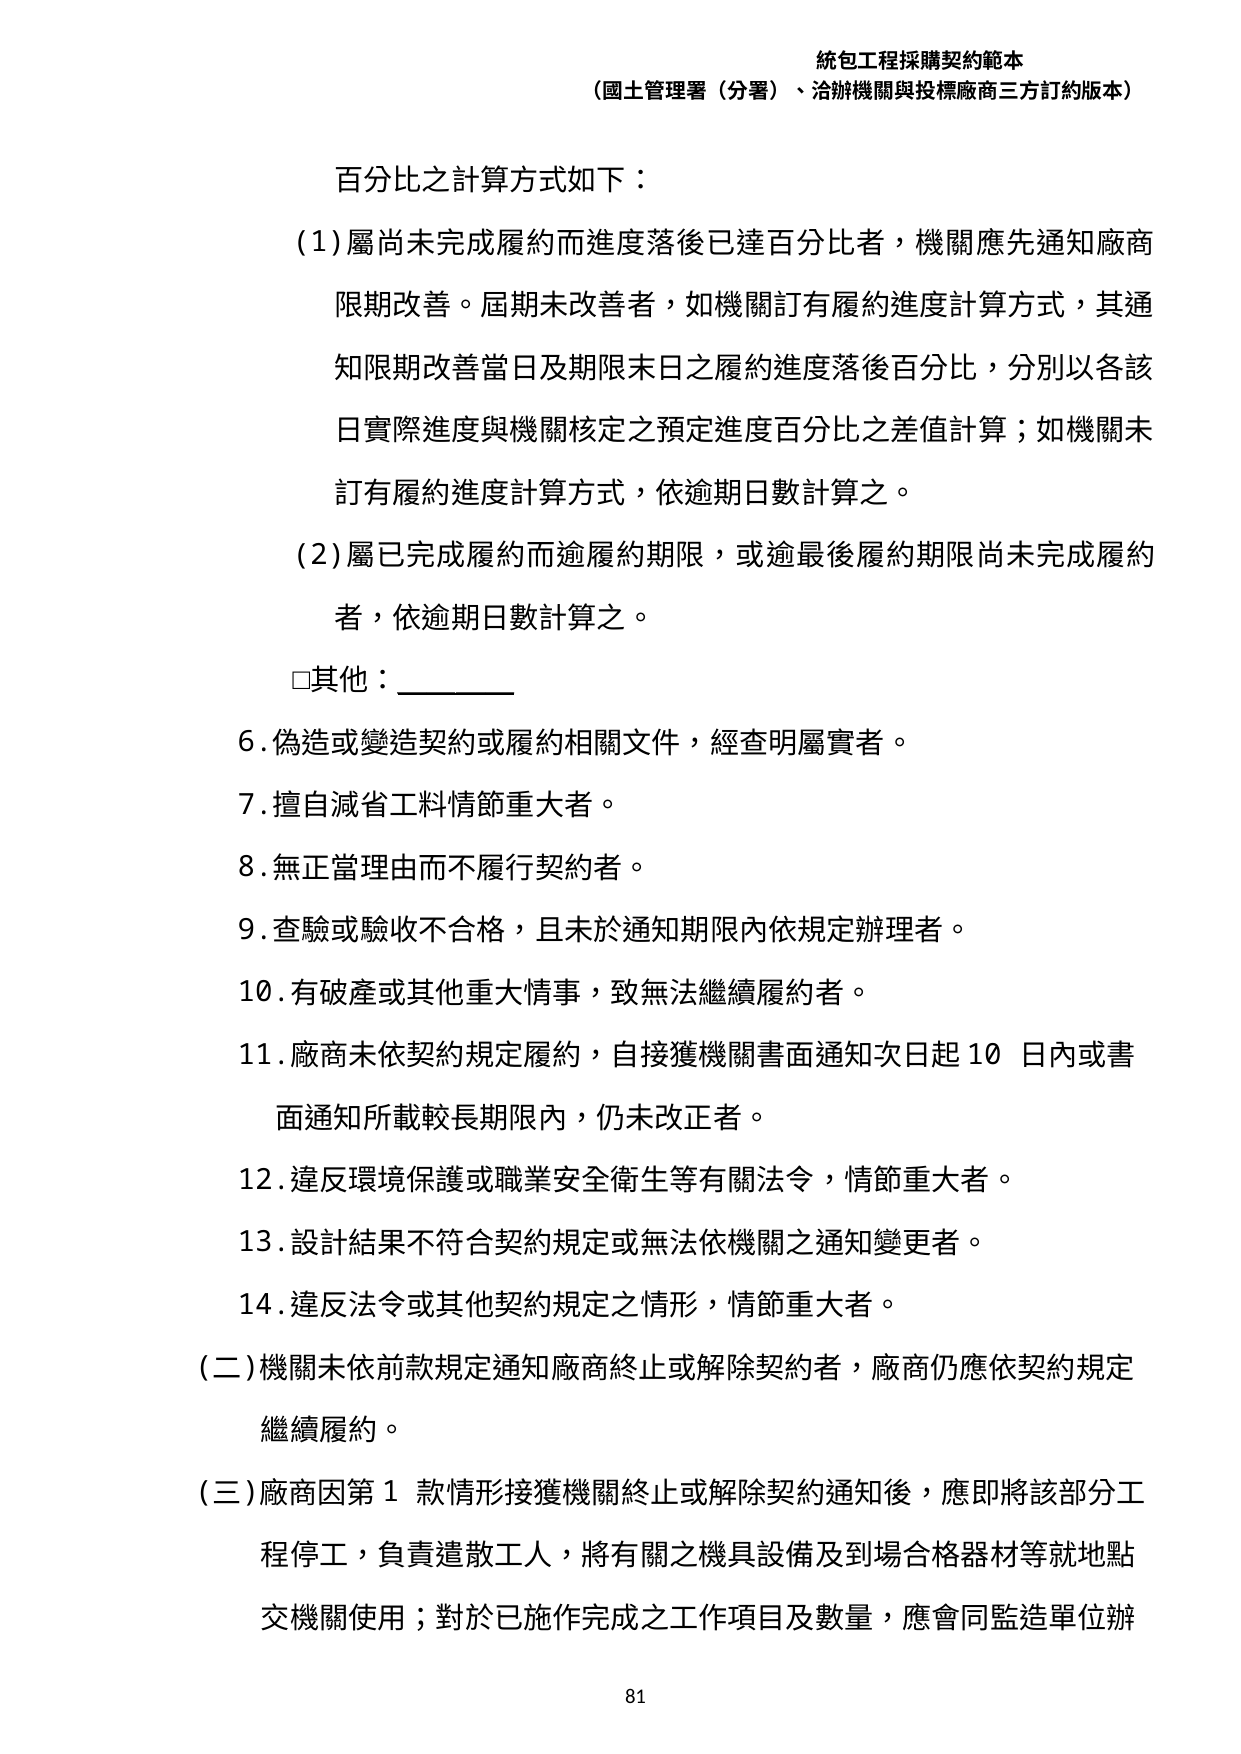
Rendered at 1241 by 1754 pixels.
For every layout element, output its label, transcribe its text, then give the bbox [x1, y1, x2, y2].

table_cell 12.違反環境保護或職業安全衛生等有關法令，情節重大者。 [239, 1136, 1167, 1199]
table_cell [197, 949, 239, 1011]
table_cell [154, 1324, 197, 1449]
table_cell [154, 1011, 197, 1136]
table_cell [197, 136, 239, 699]
table_cell 14.違反法令或其他契約規定之情形，情節重大者。 [239, 1261, 1167, 1324]
table_cell 13.設計結果不符合契約規定或無法依機關之通知變更者。 [239, 1199, 1167, 1261]
table_cell [154, 699, 197, 761]
table_cell [154, 949, 197, 1011]
table_cell 8.無正當理由而不履行契約者。 [239, 824, 1167, 886]
table_cell [154, 1136, 197, 1199]
table_cell 9.查驗或驗收不合格，且未於通知期限內依規定辦理者。 [239, 886, 1167, 949]
table_cell [197, 1199, 239, 1261]
table_cell [197, 824, 239, 886]
table_cell [197, 886, 239, 949]
table_cell [239, 136, 281, 699]
table_cell [154, 761, 197, 824]
table_cell [154, 886, 197, 949]
table_cell (三)廠商因第1 款情形接獲機關終止或解除契約通知後，應即將該部分工程停工，負責遣散工人，將有關之機具設備及到場合格器材等就地點交機關使用；對於已施作完成之工作項目及數量，應會同監造單位辦 [197, 1449, 1167, 1636]
table_cell 6.偽造或變造契約或履約相關文件，經查明屬實者。 [239, 699, 1167, 761]
table_cell [197, 761, 239, 824]
table_cell (二)機關未依前款規定通知廠商終止或解除契約者，廠商仍應依契約規定繼續履約。 [197, 1324, 1167, 1449]
table_cell [154, 1261, 197, 1324]
table_cell [197, 1011, 239, 1136]
table_cell [154, 824, 197, 886]
table_cell 11.廠商未依契約規定履約，自接獲機關書面通知次日起10 日內或書面通知所載較長期限內，仍未改正者。 [239, 1011, 1167, 1136]
table_cell [154, 1449, 197, 1636]
table_cell [154, 136, 197, 699]
table_cell [197, 699, 239, 761]
table_cell [197, 1261, 239, 1324]
table_cell 10.有破產或其他重大情事，致無法繼續履約者。 [239, 949, 1167, 1011]
table_cell 7.擅自減省工料情節重大者。 [239, 761, 1167, 824]
table_cell [197, 1136, 239, 1199]
table_cell [154, 1199, 197, 1261]
table_cell 百分比之計算方式如下： (1)屬尚未完成履約而進度落後已達百分比者，機關應先通知廠商限期改善。屆期未改善者，如機關訂有履約進度計算方式，其通知限期改善當日及期限末日之履約進度落後百分比，分別以各該日實際進度與機關核定之預定進度百分比之差值計算；如機關未訂有履約進度計算方式，依逾期日數計算之。 (2)屬已完成履約而逾履約期限，或逾最後履約期限尚未完成履約者，依逾期日數計算之。 □其他：＿＿＿＿ [281, 136, 1167, 699]
